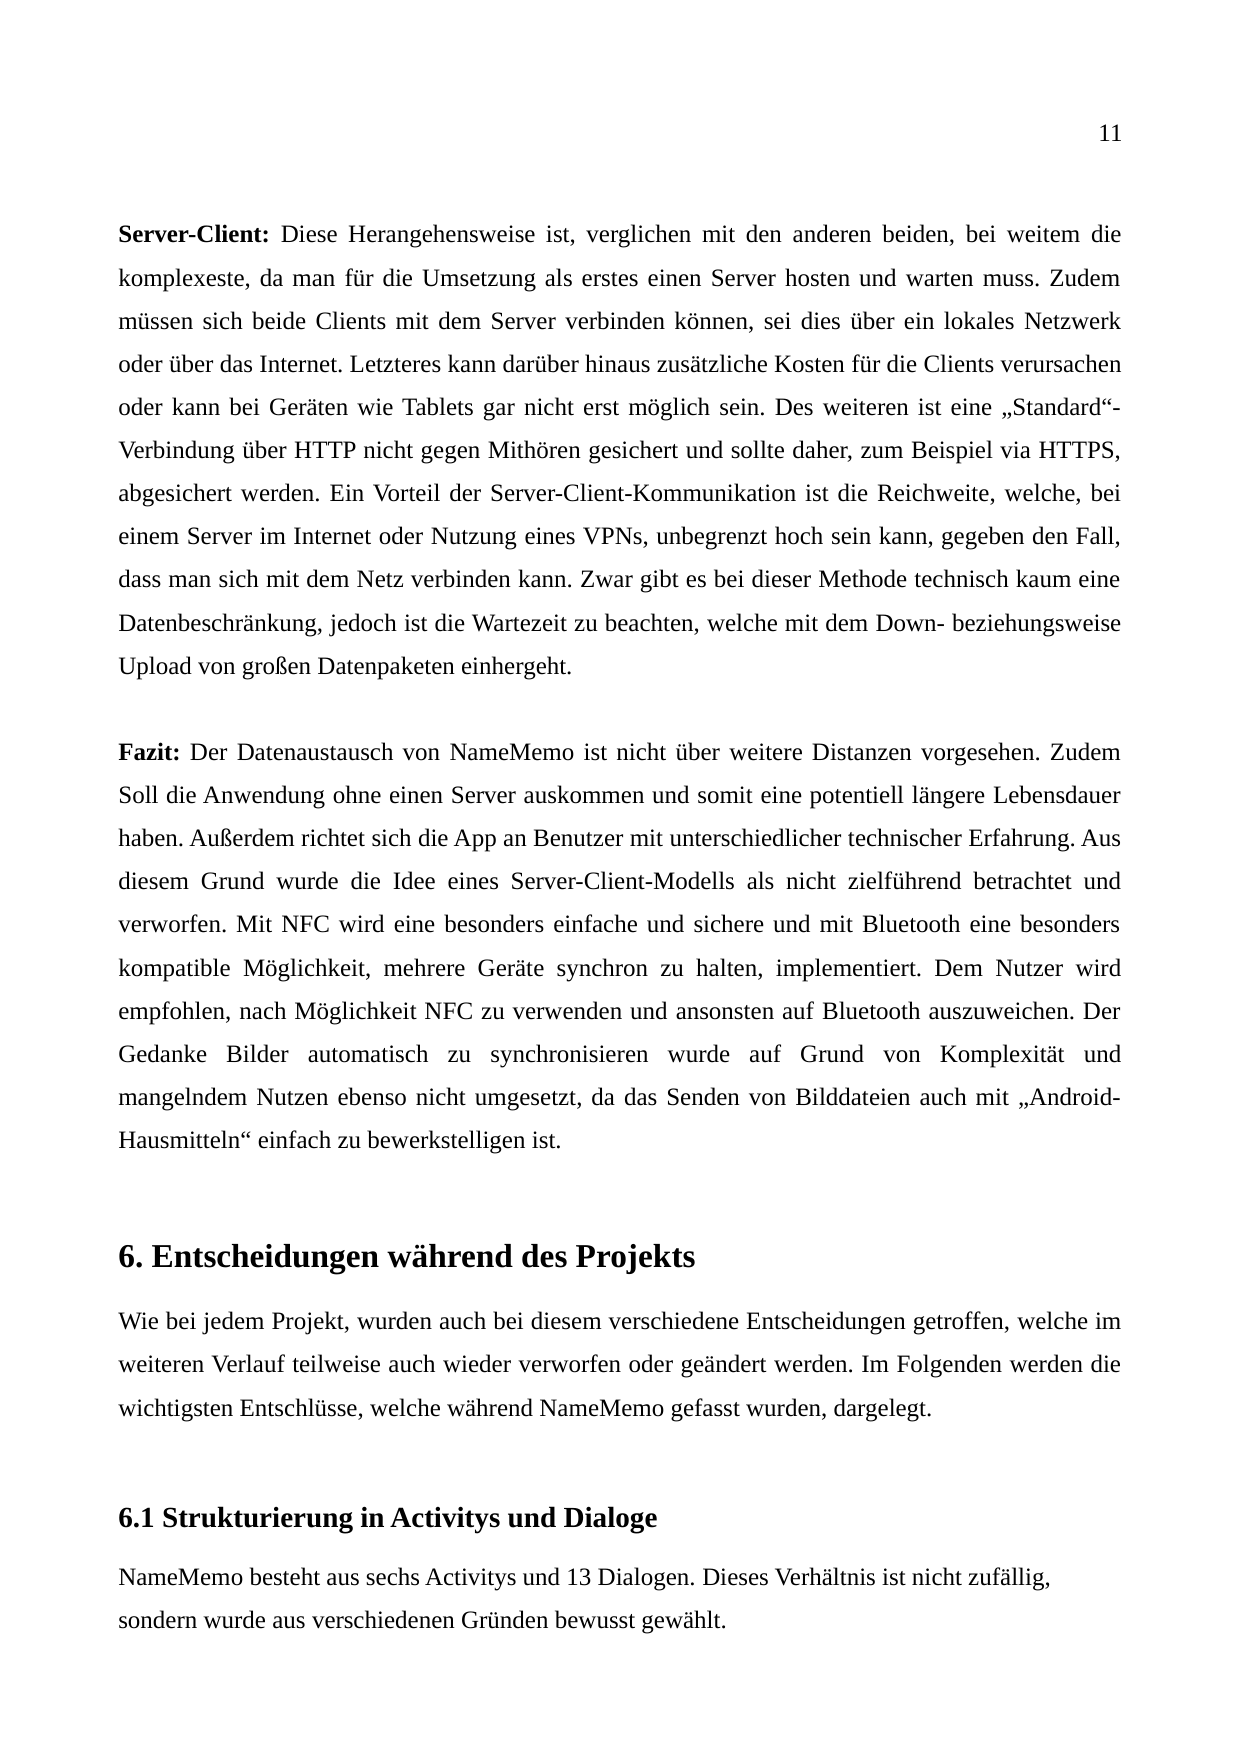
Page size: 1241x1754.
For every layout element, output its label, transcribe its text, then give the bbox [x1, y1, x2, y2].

subtitle 6. Entscheidungen während des Projekts [118, 1236, 1122, 1275]
subtitle 6.1 Strukturierung in Activitys und Dialoge [118, 1500, 1122, 1533]
text Server-Client: Diese Herangehensweise ist, verglichen mit den anderen beiden, bei weitem die komplexeste, da man für die Umsetzung als erstes einen Server hosten und warten muss. Zudem müssen sich beide Clients mit dem Server verbinden können, sei dies über ein lokales Netzwerk oder über das Internet. Letzteres kann darüber hinaus zusätzliche Kosten für die Clients verursachen oder kann bei Geräten wie Tablets gar nicht erst möglich sein. Des weiteren ist eine „Standard“-Verbindung über HTTP nicht gegen Mithören gesichert und sollte daher, zum Beispiel via HTTPS, abgesichert werden. Ein Vorteil der Server-Client-Kommunikation ist die Reichweite, welche, bei einem Server im Internet oder Nutzung eines VPNs, unbegrenzt hoch sein kann, gegeben den Fall, dass man sich mit dem Netz verbinden kann. Zwar gibt es bei dieser Methode technisch kaum eine Datenbeschränkung, jedoch ist die Wartezeit zu beachten, welche mit dem Down- beziehungsweise Upload von großen Datenpaketen einhergeht. [118, 219, 1122, 679]
text Wie bei jedem Projekt, wurden auch bei diesem verschiedene Entscheidungen getroffen, welche im weiteren Verlauf teilweise auch wieder verworfen oder geändert werden. Im Folgenden werden die wichtigsten Entschlüsse, welche während NameMemo gefasst wurden, dargelegt. [118, 1306, 1122, 1421]
text NameMemo besteht aus sechs Activitys und 13 Dialogen. Dieses Verhältnis ist nicht zufällig, sondern wurde aus verschiedenen Gründen bewusst gewählt. [118, 1562, 1122, 1634]
text Fazit: Der Datenaustausch von NameMemo ist nicht über weitere Distanzen vorgesehen. Zudem Soll die Anwendung ohne einen Server auskommen und somit eine potentiell längere Lebensdauer haben. Außerdem richtet sich die App an Benutzer mit unterschiedlicher technischer Erfahrung. Aus diesem Grund wurde die Idee eines Server-Client-Modells als nicht zielführend betrachtet und verworfen. Mit NFC wird eine besonders einfache und sichere und mit Bluetooth eine besonders kompatible Möglichkeit, mehrere Geräte synchron zu halten, implementiert. Dem Nutzer wird empfohlen, nach Möglichkeit NFC zu verwenden und ansonsten auf Bluetooth auszuweichen. Der Gedanke Bilder automatisch zu synchronisieren wurde auf Grund von Komplexität und mangelndem Nutzen ebenso nicht umgesetzt, da das Senden von Bilddateien auch mit „Android-Hausmitteln“ einfach zu bewerkstelligen ist. [118, 737, 1122, 1154]
